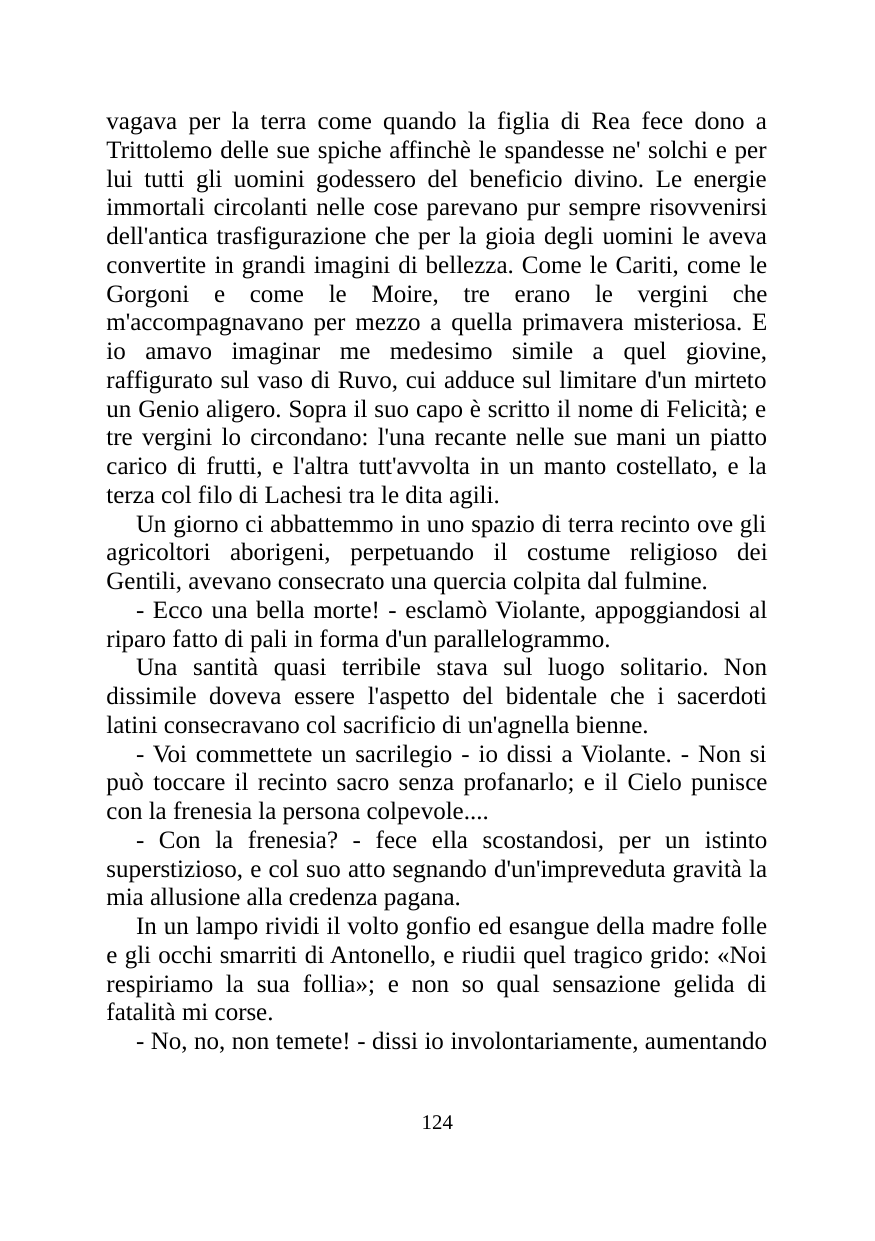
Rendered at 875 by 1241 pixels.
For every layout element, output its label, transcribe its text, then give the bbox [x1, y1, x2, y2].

text Un giorno ci abbattemmo in uno spazio di terra recinto ove gli agricoltori aborigeni, perpetuando il costume religioso dei Gentili, avevano consecrato una quercia colpita dal fulmine. [106, 509, 768, 595]
text Una santità quasi terribile stava sul luogo solitario. Non dissimile doveva essere l'aspetto del bidentale che i sacerdoti latini consecravano col sacrificio di un'agnella bienne. [106, 652, 768, 739]
text - Ecco una bella morte! - esclamò Violante, appoggiandosi al riparo fatto di pali in forma d'un parallelogrammo. [106, 595, 768, 652]
text In un lampo rividi il volto gonfio ed esangue della madre folle e gli occhi smarriti di Antonello, e riudii quel tragico grido: «Noi respiriamo la sua follia»; e non so qual sensazione gelida di fatalità mi corse. [106, 911, 768, 1026]
text - Con la frenesia? - fece ella scostandosi, per un istinto superstizioso, e col suo atto segnando d'un'impreveduta gravità la mia allusione alla credenza pagana. [106, 825, 768, 911]
text vagava per la terra come quando la figlia di Rea fece dono a Trittolemo delle sue spiche affinchè le spandesse ne' solchi e per lui tutti gli uomini godessero del beneficio divino. Le energie immortali circolanti nelle cose parevano pur sempre risovvenirsi dell'antica trasfigurazione che per la gioia degli uomini le aveva convertite in grandi imagini di bellezza. Come le Cariti, come le Gorgoni e come le Moire, tre erano le vergini che m'accompagnavano per mezzo a quella primavera misteriosa. E io amavo imaginar me medesimo simile a quel giovine, raffigurato sul vaso di Ruvo, cui adduce sul limitare d'un mirteto un Genio aligero. Sopra il suo capo è scritto il nome di Felicità; e tre vergini lo circondano: l'una recante nelle sue mani un piatto carico di frutti, e l'altra tutt'avvolta in un manto costellato, e la terza col filo di Lachesi tra le dita agili. [106, 106, 768, 509]
text - Voi commettete un sacrilegio - io dissi a Violante. - Non si può toccare il recinto sacro senza profanarlo; e il Cielo punisce con la frenesia la persona colpevole.... [106, 739, 768, 825]
text - No, no, non temete! - dissi io involontariamente, aumentando [106, 1026, 768, 1055]
